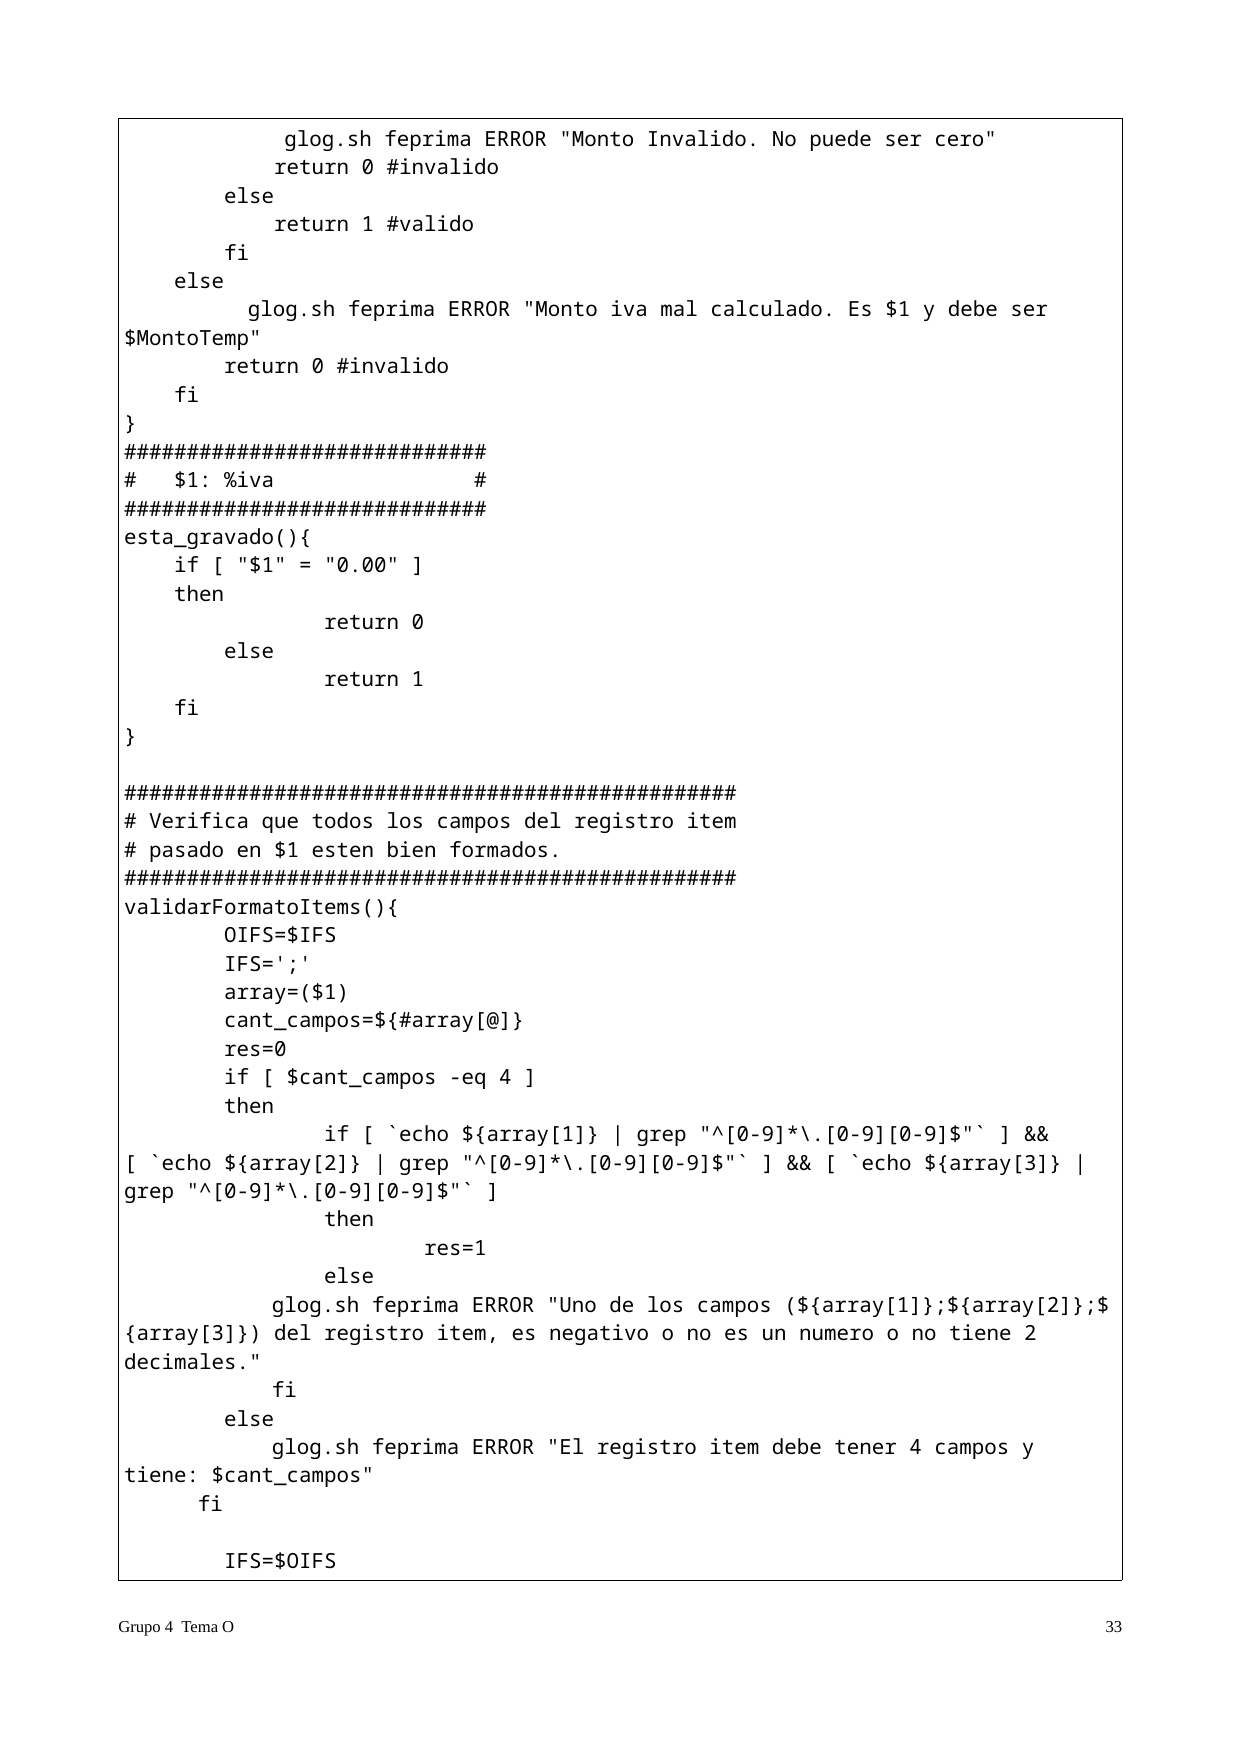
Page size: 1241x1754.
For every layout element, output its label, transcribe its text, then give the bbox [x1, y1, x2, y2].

table_header glog.sh feprima ERROR "Monto Invalido. No puede ser cero" return 0 #invalido else return 1 #valido fi else glog.sh feprima ERROR "Monto iva mal calculado. Es $1 y debe ser $MontoTemp" return 0 #invalido fi } ############################# # $1: %iva # ############################# esta_gravado(){ if [ "$1" = "0.00" ] then return 0 else return 1 fi } ################################################# # Verifica que todos los campos del registro item # pasado en $1 esten bien formados. ################################################# validarFormatoItems(){ OIFS=$IFS IFS=';' array=($1) cant_campos=${#array[@]} res=0 if [ $cant_campos -eq 4 ] then if [ `echo ${array[1]} | grep "^[0-9]*\.[0-9][0-9]$"` ] && [ `echo ${array[2]} | grep "^[0-9]*\.[0-9][0-9]$"` ] && [ `echo ${array[3]} | grep "^[0-9]*\.[0-9][0-9]$"` ] then res=1 else glog.sh feprima ERROR "Uno de los campos (${array[1]};${array[2]};${array[3]}) del registro item, es negativo o no es un numero o no tiene 2 decimales." fi else glog.sh feprima ERROR "El registro item debe tener 4 campos y tiene: $cant_campos" fi IFS=$OIFS [119, 119, 1122, 1580]
